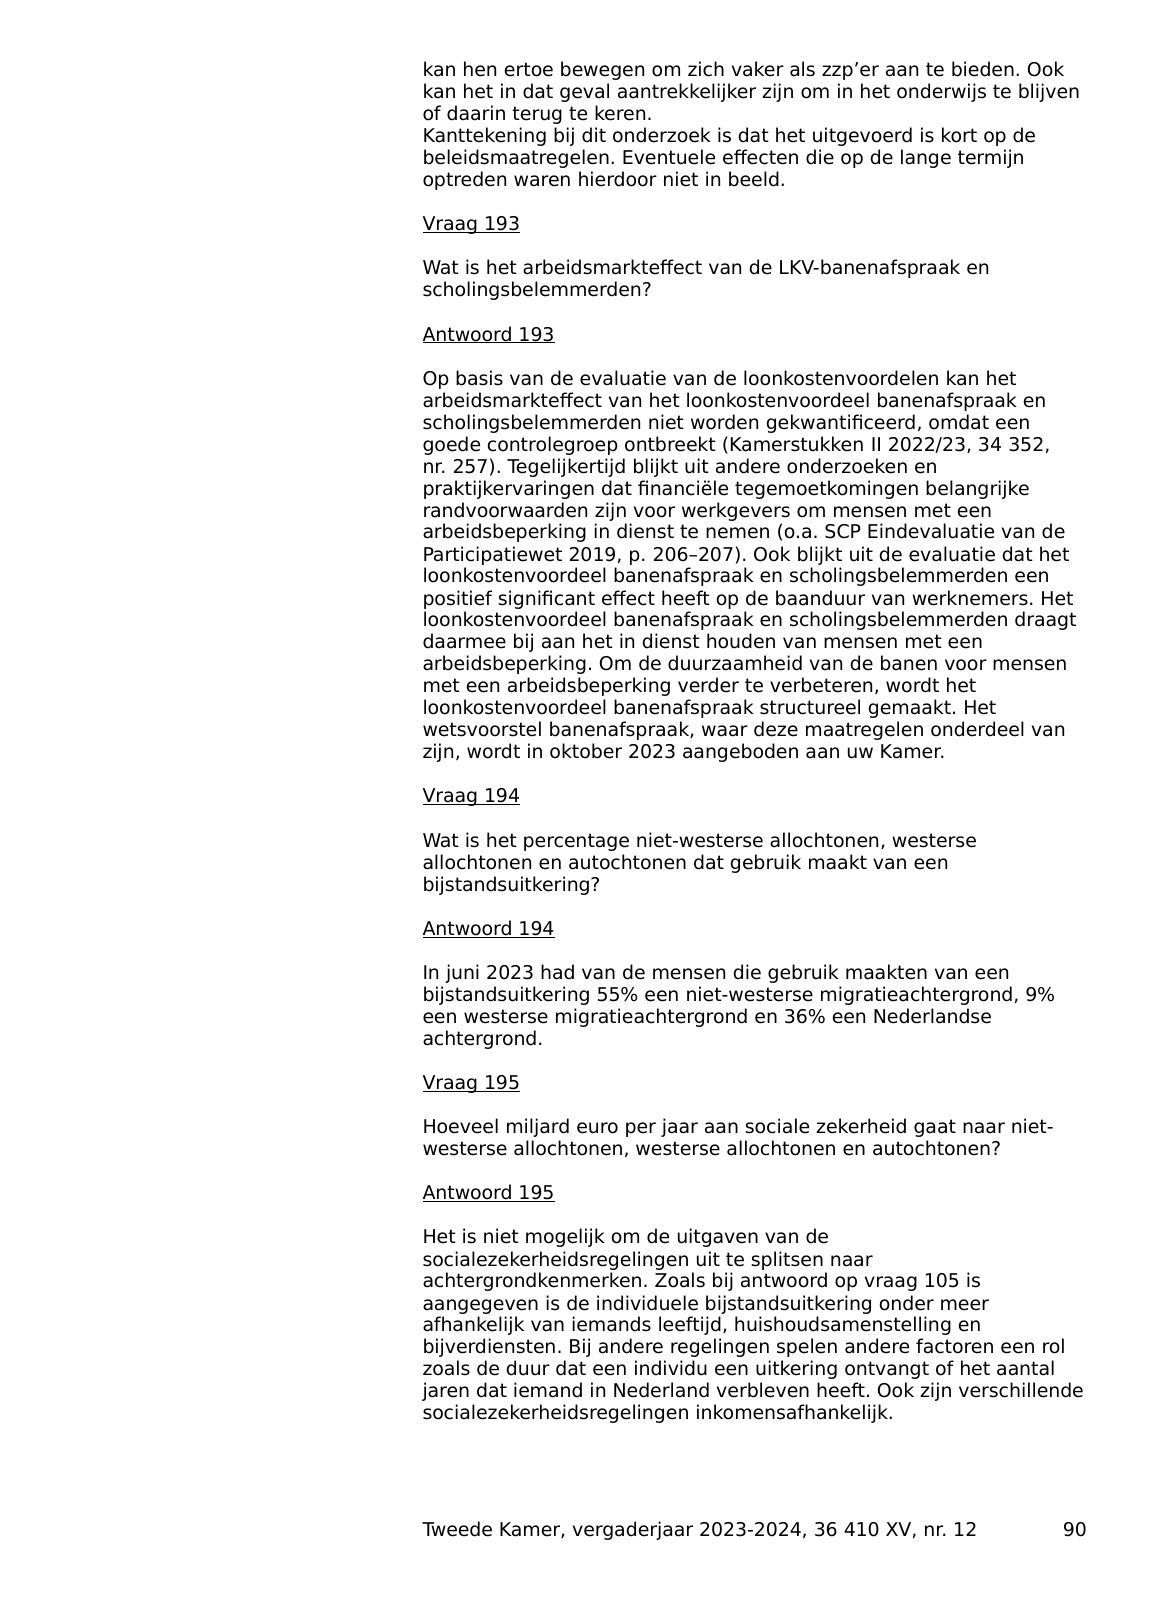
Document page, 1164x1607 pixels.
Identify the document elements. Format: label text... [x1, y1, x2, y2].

subtitle Vraag 195 [422, 1072, 1087, 1094]
text Het is niet mogelijk om de uitgaven van de socialezekerheidsregelingen uit te splitsen naar achtergrondkenmerken. Zoals bij antwoord op vraag 105 is aangegeven is de individuele bijstandsuitkering onder meer afhankelijk van iemands leeftijd, huishoudsamenstelling en bijverdiensten. Bij andere regelingen spelen andere factoren een rol zoals de duur dat een individu een uitkering ontvangt of het aantal jaren dat iemand in Nederland verbleven heeft. Ook zijn verschillende socialezekerheidsregelingen inkomensafhankelijk. [422, 1226, 1087, 1424]
text Kanttekening bij dit onderzoek is dat het uitgevoerd is kort op de beleidsmaatregelen. Eventuele effecten die op de lange termijn optreden waren hierdoor niet in beeld. [422, 125, 1087, 191]
text Wat is het arbeidsmarkteffect van de LKV-banenafspraak en scholingsbelemmerden? [422, 257, 1087, 301]
text Hoeveel miljard euro per jaar aan sociale zekerheid gaat naar niet-westerse allochtonen, westerse allochtonen en autochtonen? [422, 1116, 1087, 1160]
subtitle Antwoord 195 [422, 1182, 1087, 1204]
text Wat is het percentage niet-westerse allochtonen, westerse allochtonen en autochtonen dat gebruik maakt van een bijstandsuitkering? [422, 829, 1087, 896]
subtitle Antwoord 194 [422, 918, 1087, 940]
text kan hen ertoe bewegen om zich vaker als zzp’er aan te bieden. Ook kan het in dat geval aantrekkelijker zijn om in het onderwijs te blijven of daarin terug te keren. [422, 59, 1087, 125]
text In juni 2023 had van de mensen die gebruik maakten van een bijstandsuitkering 55% een niet-westerse migratieachtergrond, 9% een westerse migratieachtergrond en 36% een Nederlandse achtergrond. [422, 962, 1087, 1050]
subtitle Vraag 193 [422, 213, 1087, 235]
subtitle Vraag 194 [422, 785, 1087, 807]
subtitle Antwoord 193 [422, 323, 1087, 345]
text Op basis van de evaluatie van de loonkostenvoordelen kan het arbeidsmarkteffect van het loonkostenvoordeel banenafspraak en scholingsbelemmerden niet worden gekwantificeerd, omdat een goede controlegroep ontbreekt (Kamerstukken II 2022/23, 34 352, nr. 257). Tegelijkertijd blijkt uit andere onderzoeken en praktijkervaringen dat financiële tegemoetkomingen belangrijke randvoorwaarden zijn voor werkgevers om mensen met een arbeidsbeperking in dienst te nemen (o.a. SCP Eindevaluatie van de Participatiewet 2019, p. 206–207). Ook blijkt uit de evaluatie dat het loonkostenvoordeel banenafspraak en scholingsbelemmerden een positief significant effect heeft op de baanduur van werknemers. Het loonkostenvoordeel banenafspraak en scholingsbelemmerden draagt daarmee bij aan het in dienst houden van mensen met een arbeidsbeperking. Om de duurzaamheid van de banen voor mensen met een arbeidsbeperking verder te verbeteren, wordt het loonkostenvoordeel banenafspraak structureel gemaakt. Het wetsvoorstel banenafspraak, waar deze maatregelen onderdeel van zijn, wordt in oktober 2023 aangeboden aan uw Kamer. [422, 368, 1087, 763]
